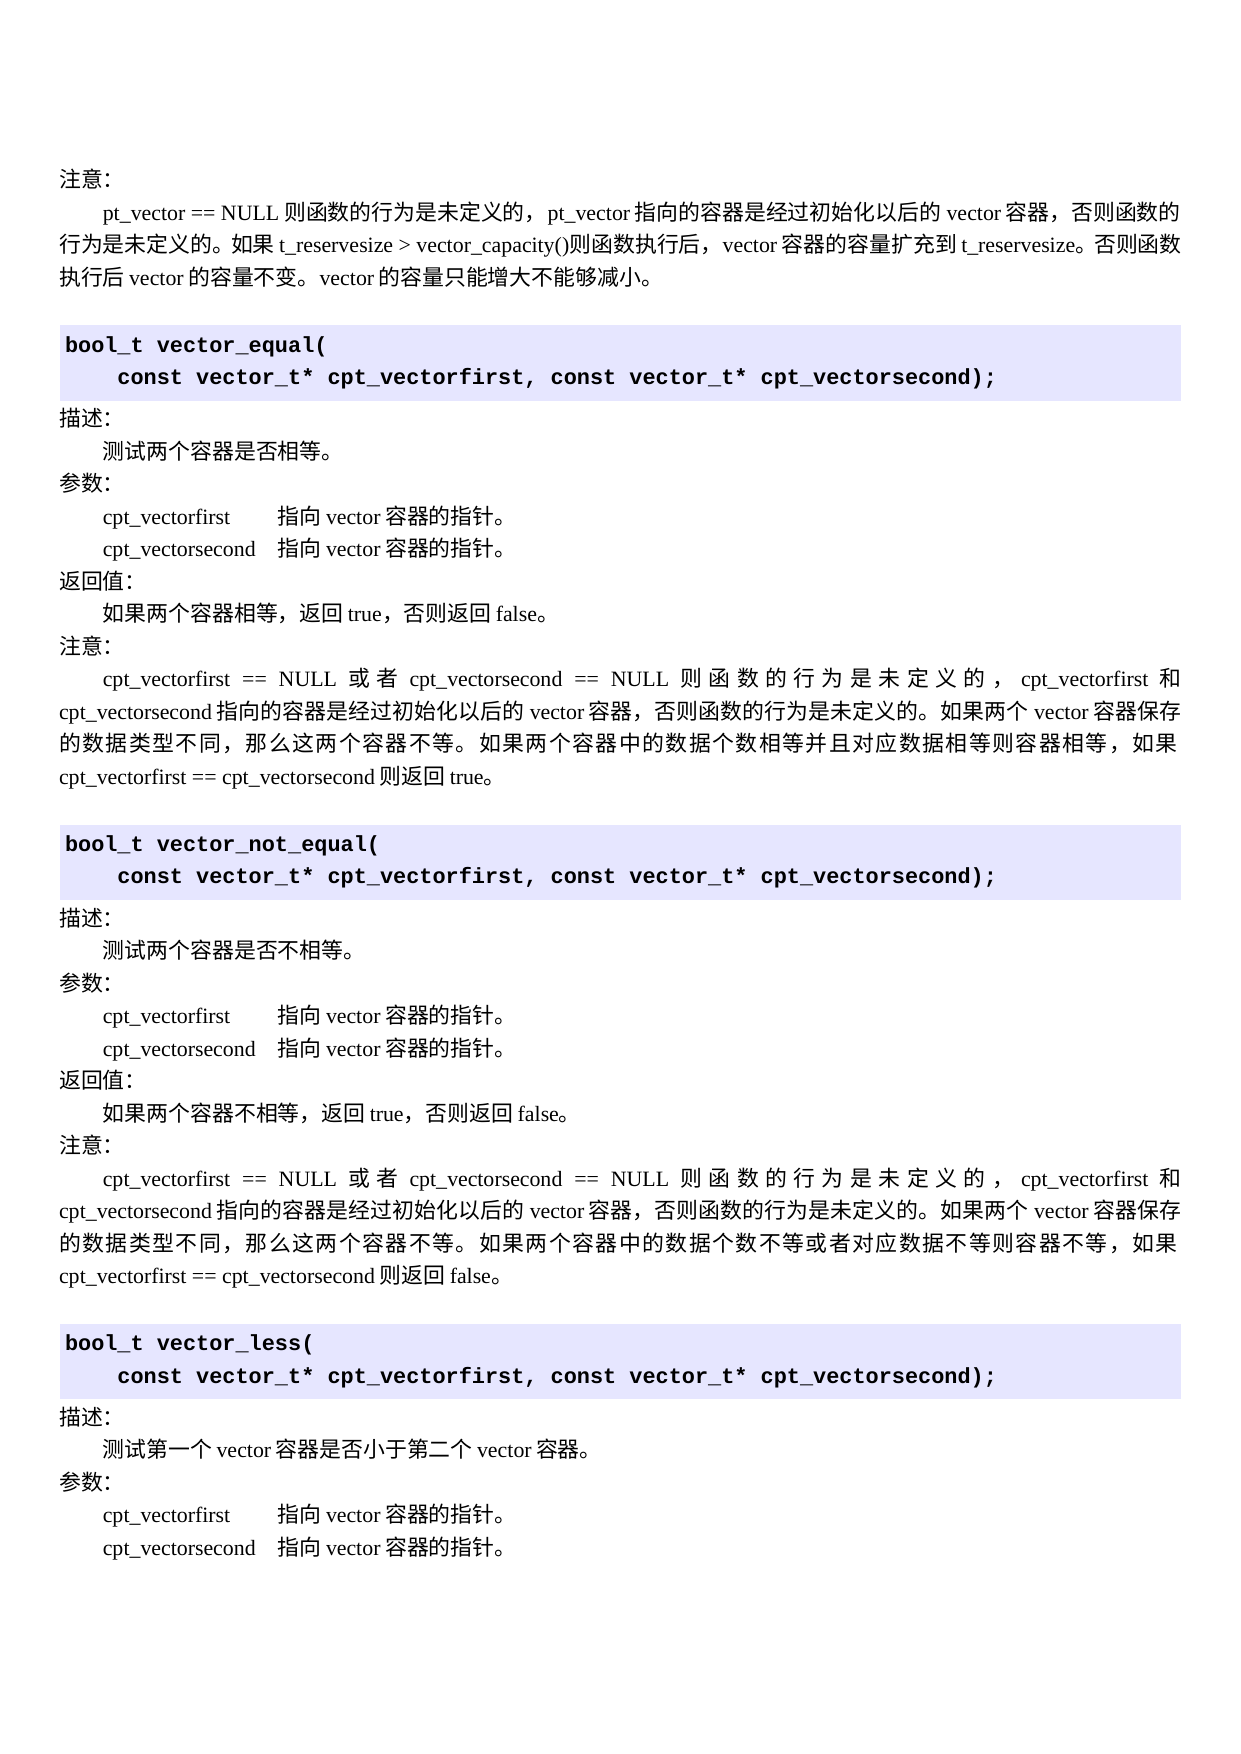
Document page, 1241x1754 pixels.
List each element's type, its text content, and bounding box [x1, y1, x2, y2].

text cpt_vectorsecond 指向vector容器的指针。 [59, 531, 1181, 563]
text 测试第一个vector容器是否小于第二个vector容器。 [59, 1432, 1181, 1464]
text 注意： [59, 1128, 1181, 1160]
text 描述： [59, 901, 1181, 933]
text cpt_vectorfirst == NULL或者cpt_vectorsecond == NULL则函数的行为是未定义的，cpt_vectorfirst和cpt_vectorsecond指向的容器是经过初始化以后的vector容器，否则函数的行为是未定义的。如果两个vector容器保存的数据类型不同，那么这两个容器不等。如果两个容器中的数据个数相等并且对应数据相等则容器相等，如果cpt_vectorfirst == cpt_vectorsecond则返回true。 [59, 661, 1181, 791]
text 注意： [59, 628, 1181, 661]
table_header bool_t vector_equal( const vector_t* cpt_vectorfirst, const vector_t* cpt_vectorsecond); [60, 325, 1181, 401]
table_header bool_t vector_not_equal( const vector_t* cpt_vectorfirst, const vector_t* cpt_vectorsecond); [60, 825, 1181, 900]
text cpt_vectorfirst == NULL或者cpt_vectorsecond == NULL则函数的行为是未定义的，cpt_vectorfirst和cpt_vectorsecond指向的容器是经过初始化以后的vector容器，否则函数的行为是未定义的。如果两个vector容器保存的数据类型不同，那么这两个容器不等。如果两个容器中的数据个数不等或者对应数据不等则容器不等，如果cpt_vectorfirst == cpt_vectorsecond则返回false。 [59, 1160, 1181, 1290]
text pt_vector == NULL则函数的行为是未定义的，pt_vector指向的容器是经过初始化以后的vector容器，否则函数的行为是未定义的。如果t_reservesize > vector_capacity()则函数执行后，vector容器的容量扩充到t_reservesize。否则函数执行后vector的容量不变。vector的容量只能增大不能够减小。 [59, 194, 1181, 292]
text 测试两个容器是否相等。 [59, 433, 1181, 466]
text 测试两个容器是否不相等。 [59, 933, 1181, 965]
text 参数： [59, 466, 1181, 498]
text 参数： [59, 1464, 1181, 1497]
text cpt_vectorsecond 指向vector容器的指针。 [59, 1030, 1181, 1063]
text 描述： [59, 402, 1181, 433]
text cpt_vectorfirst 指向vector容器的指针。 [59, 498, 1181, 531]
text 描述： [59, 1400, 1181, 1432]
table_header bool_t vector_less( const vector_t* cpt_vectorfirst, const vector_t* cpt_vectorsecond); [60, 1324, 1181, 1399]
text cpt_vectorsecond 指向vector容器的指针。 [59, 1529, 1181, 1562]
text 如果两个容器相等，返回true，否则返回false。 [59, 596, 1181, 628]
text 参数： [59, 965, 1181, 998]
text 返回值： [59, 563, 1181, 596]
text 注意： [59, 162, 1181, 194]
text cpt_vectorfirst 指向vector容器的指针。 [59, 998, 1181, 1030]
text cpt_vectorfirst 指向vector容器的指针。 [59, 1497, 1181, 1529]
text 如果两个容器不相等，返回true，否则返回false。 [59, 1095, 1181, 1128]
text 返回值： [59, 1063, 1181, 1095]
